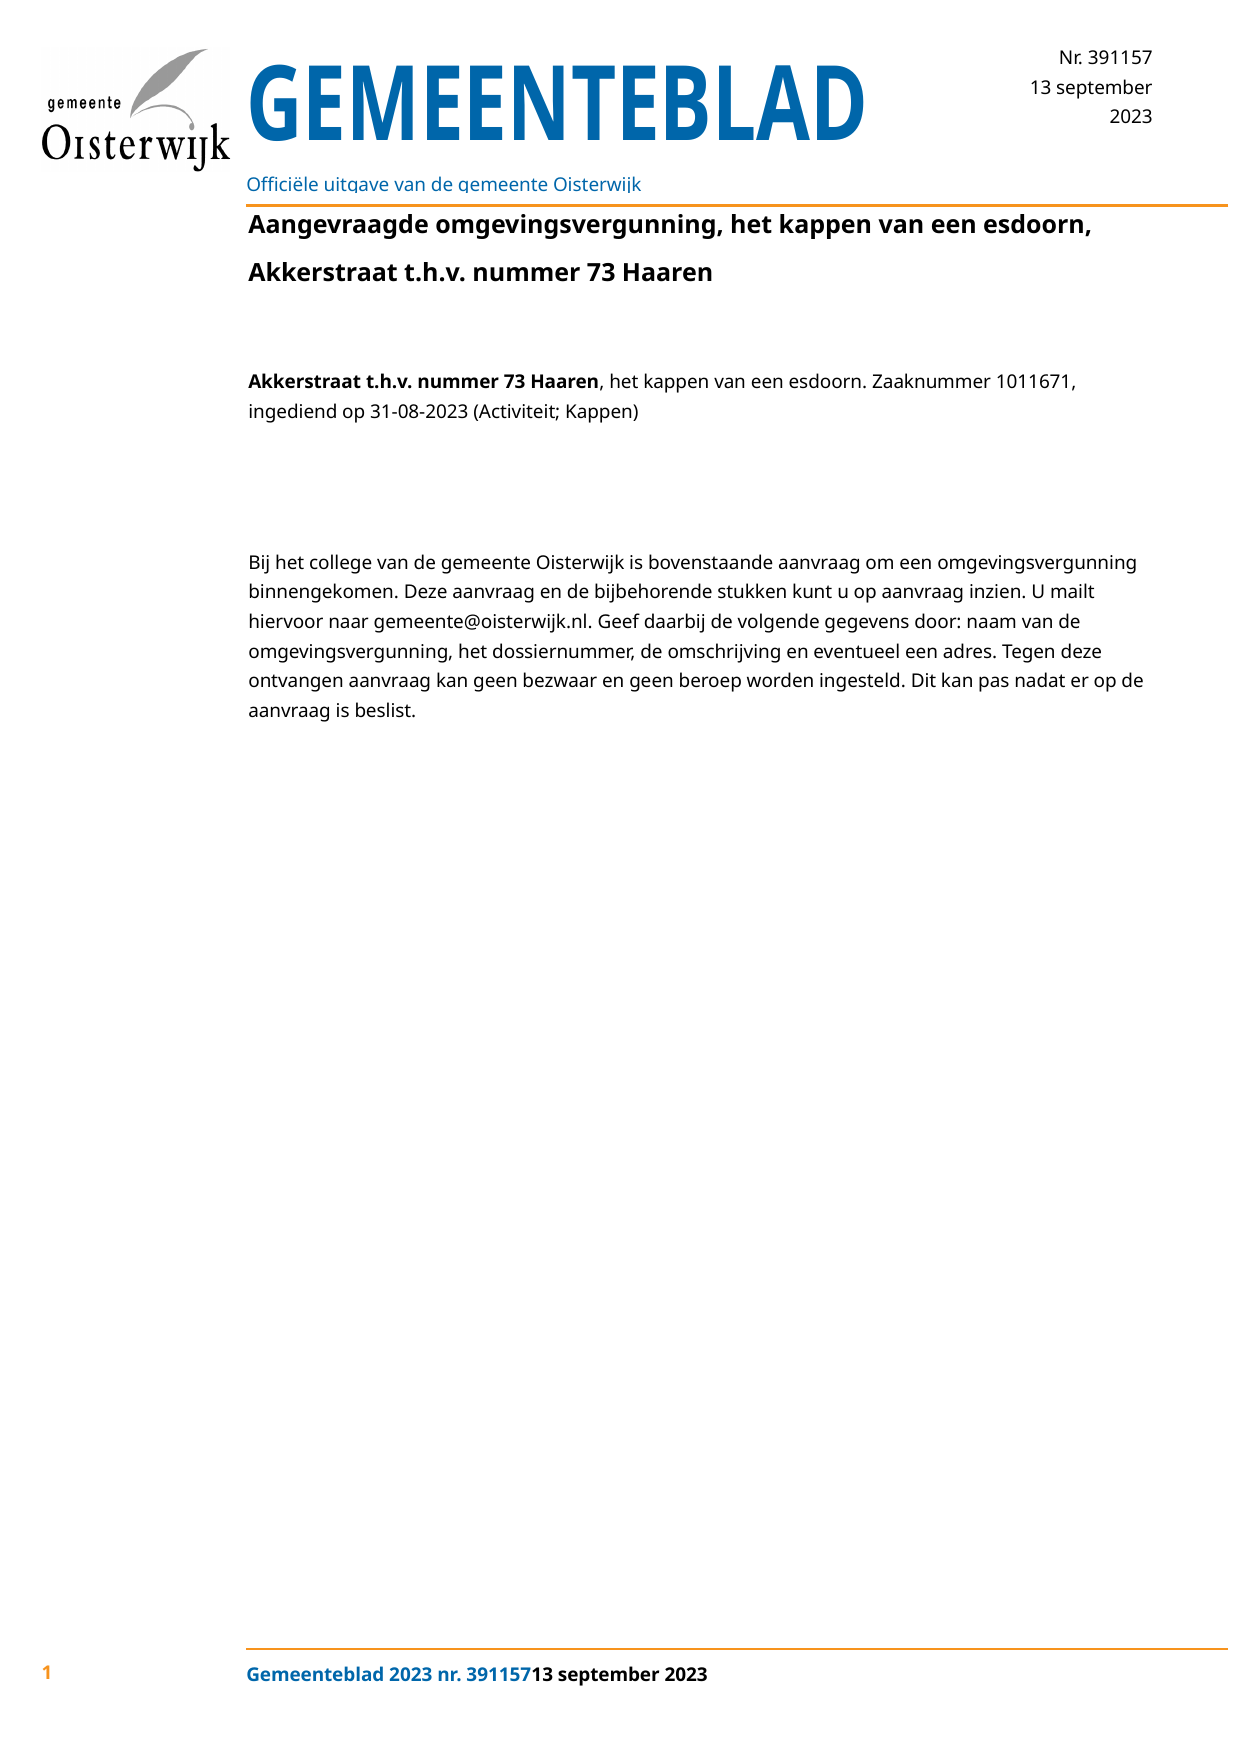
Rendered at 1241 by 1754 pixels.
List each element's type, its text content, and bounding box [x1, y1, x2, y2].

picture [41, 47, 231, 172]
text Akkerstraat t.h.v. nummer 73 Haaren, het kappen van een esdoorn. Zaaknummer 1011671, ingediend op 31-08-2023 (Activiteit; Kappen) [248, 368, 1152, 424]
text Bij het college van de gemeente Oisterwijk is bovenstaande aanvraag om een omgevingsvergunning binnengekomen. Deze aanvraag en de bijbehorende stukken kunt u op aanvraag inzien. U mailt hiervoor naar gemeente@oisterwijk.nl. Geef daarbij de volgende gegevens door: naam van de omgevingsvergunning, het dossiernummer, de omschrijving en eventueel een adres. Tegen deze ontvangen aanvraag kan geen bezwaar en geen beroep worden ingesteld. Dit kan pas nadat er op de aanvraag is beslist. [248, 549, 1152, 723]
text Aangevraagde omgevingsvergunning, het kappen van een esdoorn, Akkerstraat t.h.v. nummer 73 Haaren [248, 207, 1152, 288]
